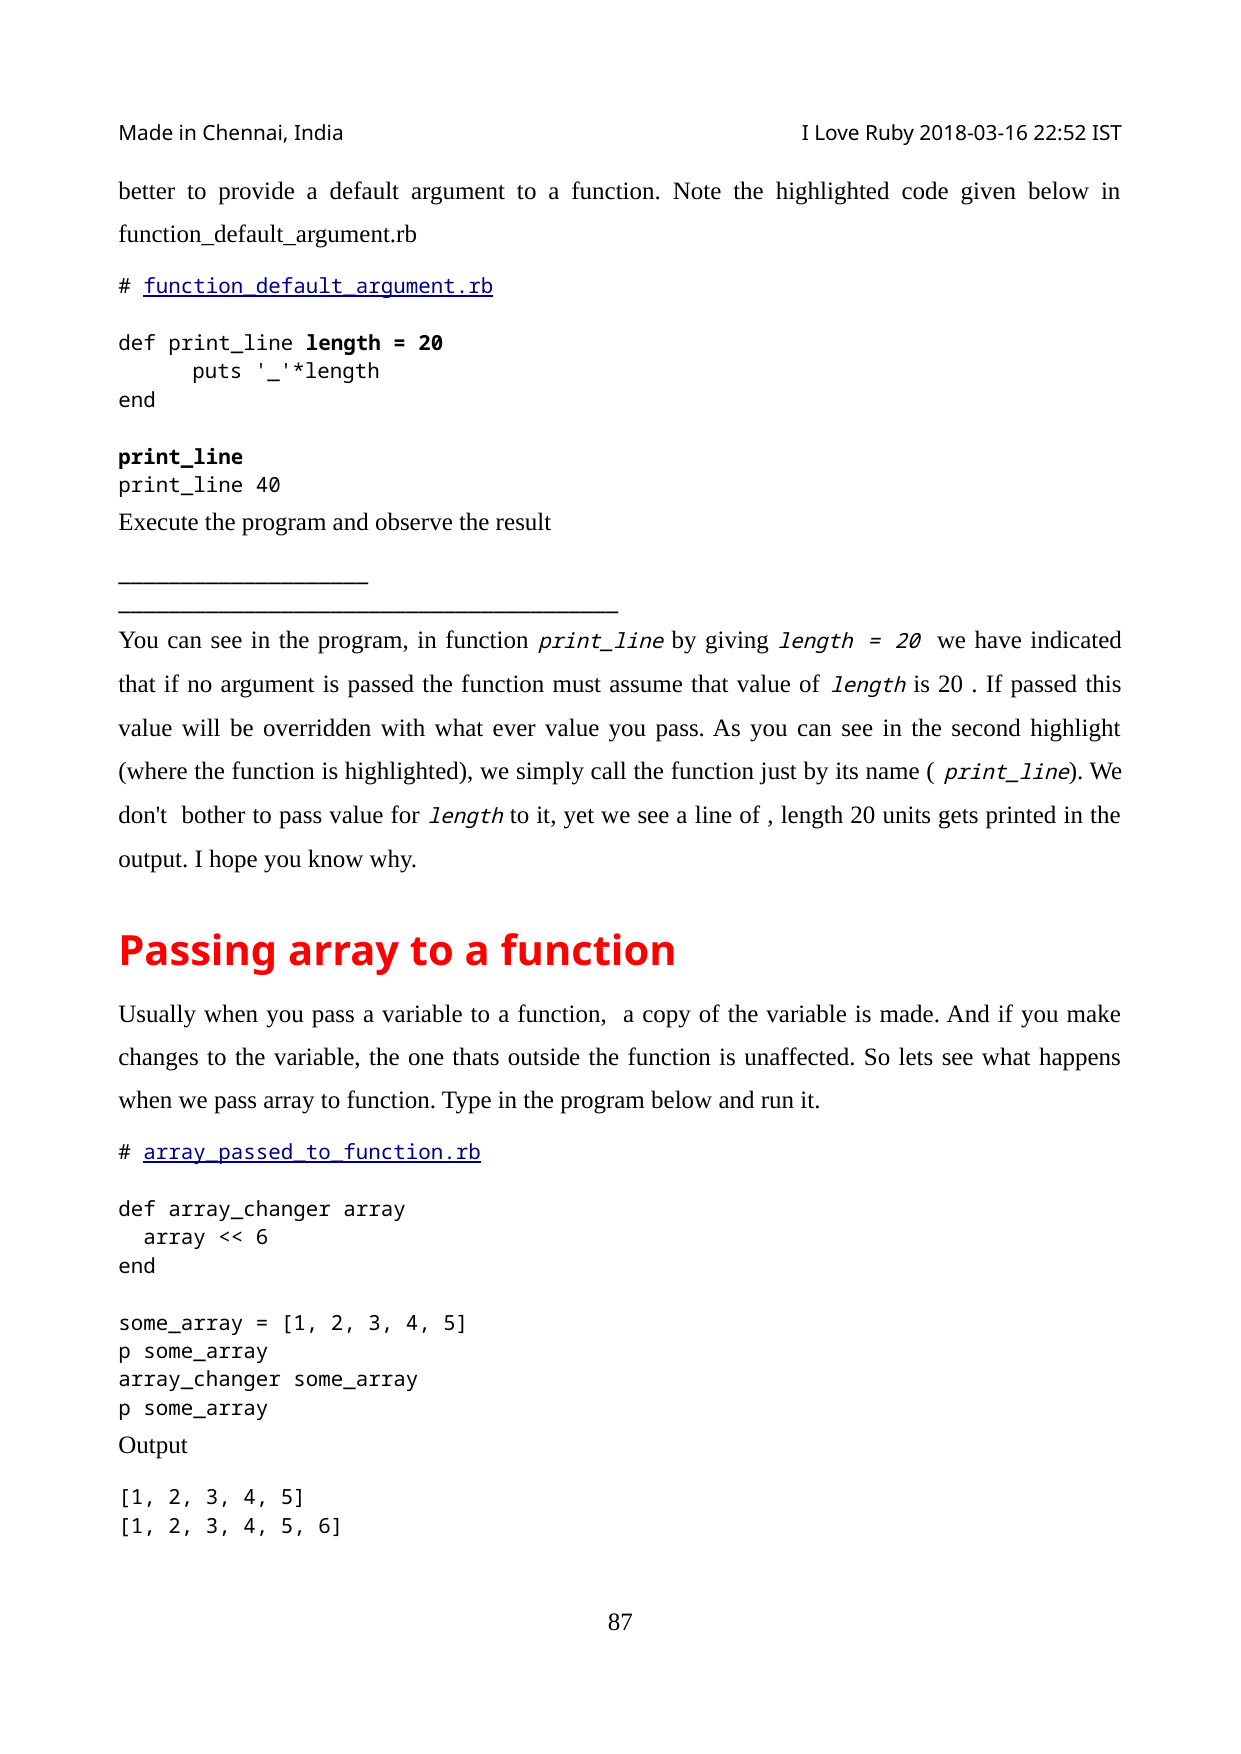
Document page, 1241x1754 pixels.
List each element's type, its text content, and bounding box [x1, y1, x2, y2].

text # function_default_argument.rb [118, 271, 1122, 299]
text better to provide a default argument to a function. Note the highlighted code given below in function_default_argument.rb [118, 176, 1122, 248]
text ____________________ [118, 559, 1122, 588]
text # array_passed_to_function.rb [118, 1137, 1122, 1166]
text You can see in the program, in function print_line by giving length = 20 we have indicated that if no argument is passed the function must assume that value of length is 20 . If passed this value will be overridden with what ever value you pass. As you can see in the second highlight (where the function is highlighted), we simply call the function just by its name ( print_line). We don't bother to pass value for length to it, yet we see a line of , length 20 units gets printed in the output. I hope you know why. [118, 625, 1122, 872]
text print_line [118, 442, 1122, 470]
text some_array = [1, 2, 3, 4, 5] [118, 1308, 1122, 1336]
text Output [118, 1430, 1122, 1459]
text end [118, 385, 1122, 413]
text Usually when you pass a variable to a function, a copy of the variable is made. And if you make changes to the variable, the one thats outside the function is unaffected. So lets see what happens when we pass array to function. Type in the program below and run it. [118, 999, 1122, 1114]
text array << 6 [118, 1222, 1122, 1251]
text [1, 2, 3, 4, 5, 6] [118, 1511, 1122, 1539]
text print_line 40 [118, 470, 1122, 499]
text def array_changer array [118, 1194, 1122, 1222]
text ________________________________________ [118, 588, 1122, 616]
text p some_array [118, 1393, 1122, 1421]
text def print_line length = 20 [118, 328, 1122, 356]
text Execute the program and observe the result [118, 507, 1122, 536]
text array_changer some_array [118, 1364, 1122, 1393]
text puts '_'*length [118, 356, 1122, 385]
text p some_array [118, 1336, 1122, 1364]
text end [118, 1251, 1122, 1279]
text [1, 2, 3, 4, 5] [118, 1482, 1122, 1511]
subtitle Passing array to a function [118, 921, 1122, 977]
